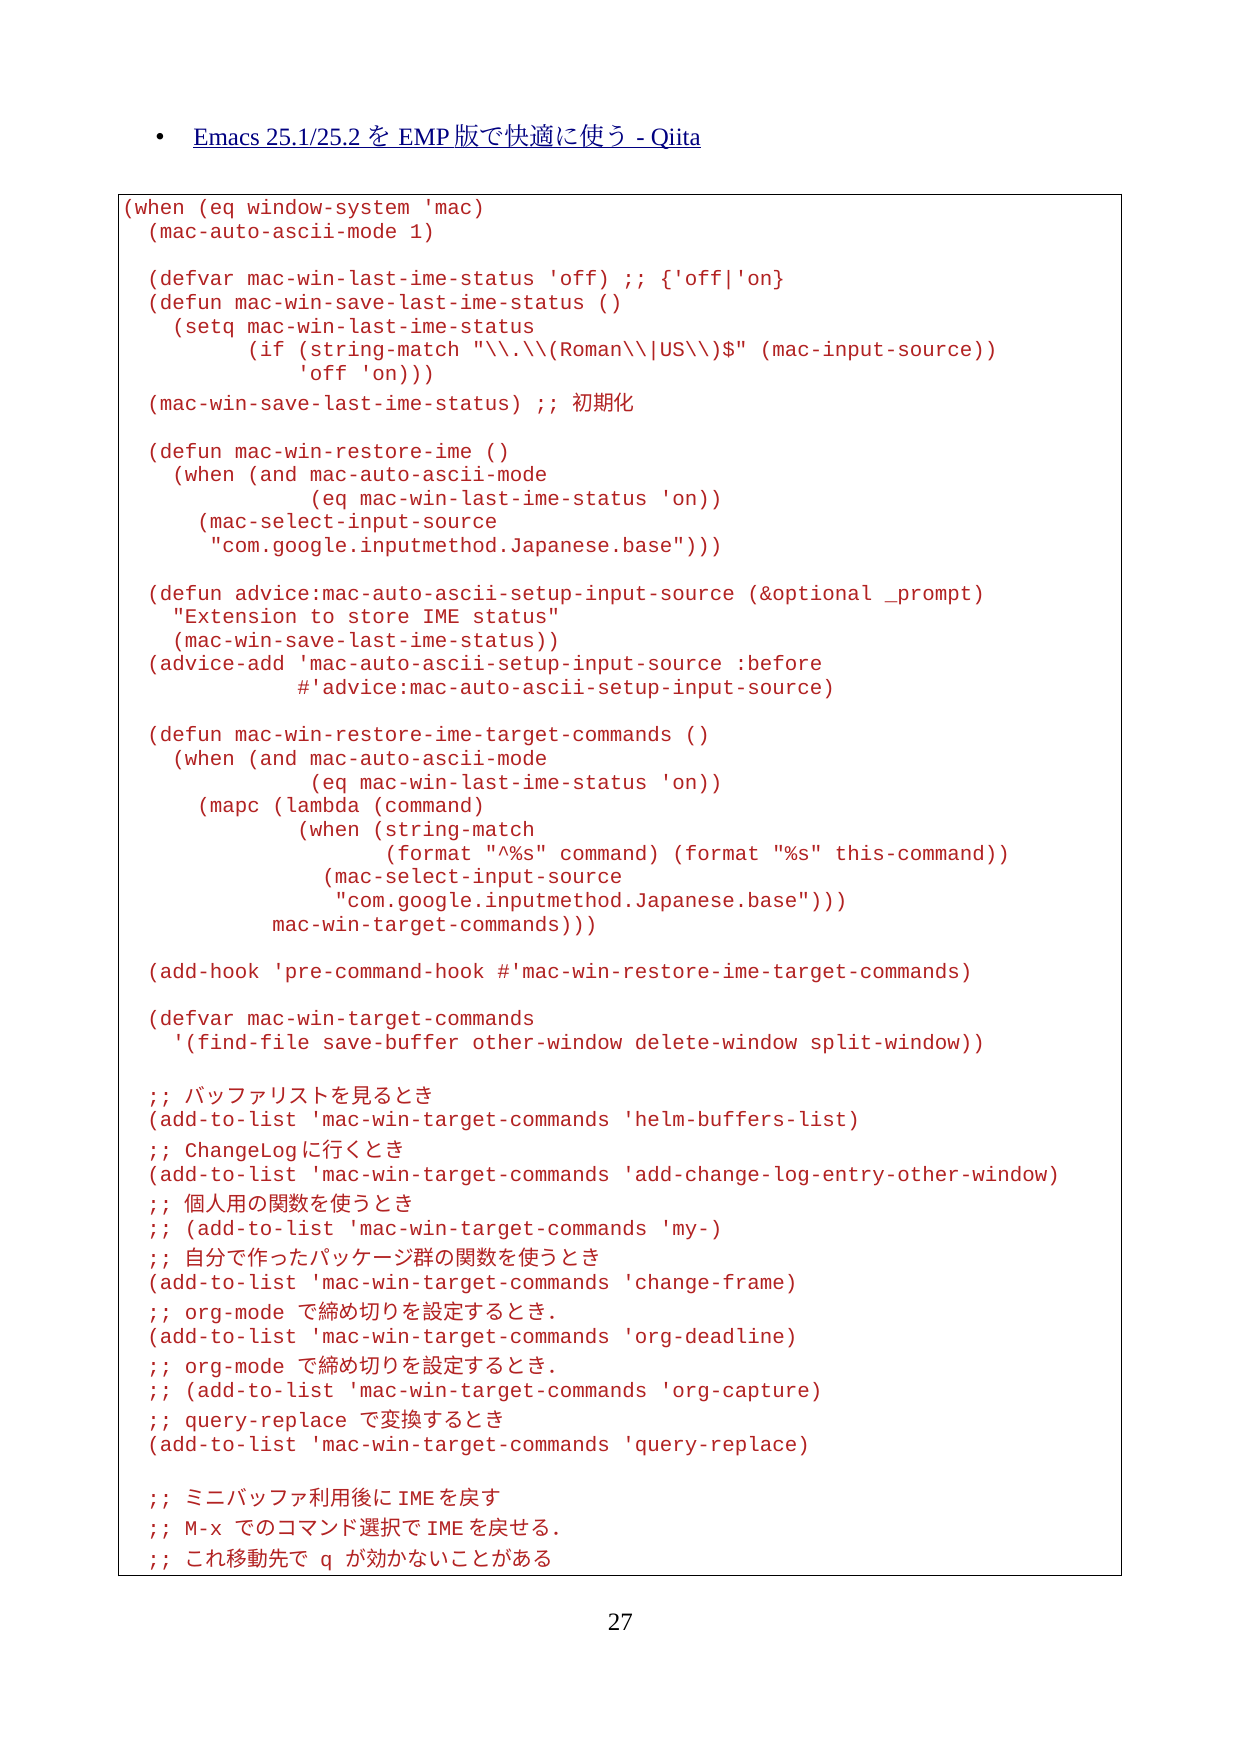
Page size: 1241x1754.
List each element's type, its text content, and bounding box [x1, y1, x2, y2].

text (when (string-match [119, 815, 1121, 839]
text (defun mac-win-restore-ime-target-commands () [119, 720, 1121, 744]
text (eq mac-win-last-ime-status 'on)) [119, 484, 1121, 508]
text ;; バッファリストを見るとき [119, 1075, 1121, 1106]
text (when (eq window-system 'mac) [119, 195, 1121, 217]
text (mac-win-save-last-ime-status)) [119, 626, 1121, 649]
text (setq mac-win-last-ime-status [119, 312, 1121, 335]
text ;; org-mode で締め切りを設定するとき． [119, 1291, 1121, 1322]
text (eq mac-win-last-ime-status 'on)) [119, 768, 1121, 791]
text ;; 個人用の関数を使うとき [119, 1183, 1121, 1214]
text (defun mac-win-save-last-ime-status () [119, 288, 1121, 312]
text (mapc (lambda (command) [119, 791, 1121, 815]
text (add-to-list 'mac-win-target-commands 'query-replace) [119, 1430, 1121, 1453]
text (mac-select-input-source [119, 508, 1121, 531]
text ;; org-mode で締め切りを設定するとき． [119, 1345, 1121, 1376]
text mac-win-target-commands))) [119, 909, 1121, 933]
text (when (and mac-auto-ascii-mode [119, 460, 1121, 484]
text (defun mac-win-restore-ime () [119, 437, 1121, 460]
text ;; 自分で作ったパッケージ群の関数を使うとき [119, 1237, 1121, 1268]
text (when (and mac-auto-ascii-mode [119, 744, 1121, 768]
text "com.google.inputmethod.Japanese.base"))) [119, 886, 1121, 909]
text (format "^%s" command) (format "%s" this-command)) [119, 839, 1121, 862]
text (advice-add 'mac-auto-ascii-setup-input-source :before [119, 649, 1121, 673]
text #'advice:mac-auto-ascii-setup-input-source) [119, 673, 1121, 697]
text (mac-select-input-source [119, 862, 1121, 886]
text (add-hook 'pre-command-hook #'mac-win-restore-ime-target-commands) [119, 957, 1121, 981]
text (defun advice:mac-auto-ascii-setup-input-source (&optional _prompt) [119, 578, 1121, 602]
text (if (string-match "\\.\\(Roman\\|US\\)$" (mac-input-source)) [119, 335, 1121, 359]
text ;; (add-to-list 'mac-win-target-commands 'my-) [119, 1214, 1121, 1237]
text (defvar mac-win-target-commands [119, 1004, 1121, 1028]
text ;; M-x でのコマンド選択でIMEを戻せる． [119, 1508, 1121, 1538]
text 'off 'on))) [119, 359, 1121, 383]
text (mac-win-save-last-ime-status) ;; 初期化 [119, 383, 1121, 413]
text (mac-auto-ascii-mode 1) [119, 217, 1121, 241]
text (add-to-list 'mac-win-target-commands 'org-deadline) [119, 1322, 1121, 1345]
text (add-to-list 'mac-win-target-commands 'add-change-log-entry-other-window) [119, 1159, 1121, 1183]
text ;; ミニバッファ利用後にIMEを戻す [119, 1477, 1121, 1508]
text ;; ChangeLogに行くとき [119, 1129, 1121, 1159]
text "com.google.inputmethod.Japanese.base"))) [119, 531, 1121, 555]
list Emacs 25.1/25.2 を EMP版で快適に使う - Qiita [156, 118, 1122, 181]
text (add-to-list 'mac-win-target-commands 'change-frame) [119, 1268, 1121, 1291]
text ;; (add-to-list 'mac-win-target-commands 'org-capture) [119, 1376, 1121, 1399]
text (defvar mac-win-last-ime-status 'off) ;; {'off|'on} [119, 264, 1121, 288]
text "Extension to store IME status" [119, 602, 1121, 626]
text ;; これ移動先で q が効かないことがある [119, 1538, 1121, 1575]
text '(find-file save-buffer other-window delete-window split-window)) [119, 1028, 1121, 1051]
text (add-to-list 'mac-win-target-commands 'helm-buffers-list) [119, 1106, 1121, 1129]
text ;; query-replace で変換するとき [119, 1399, 1121, 1430]
